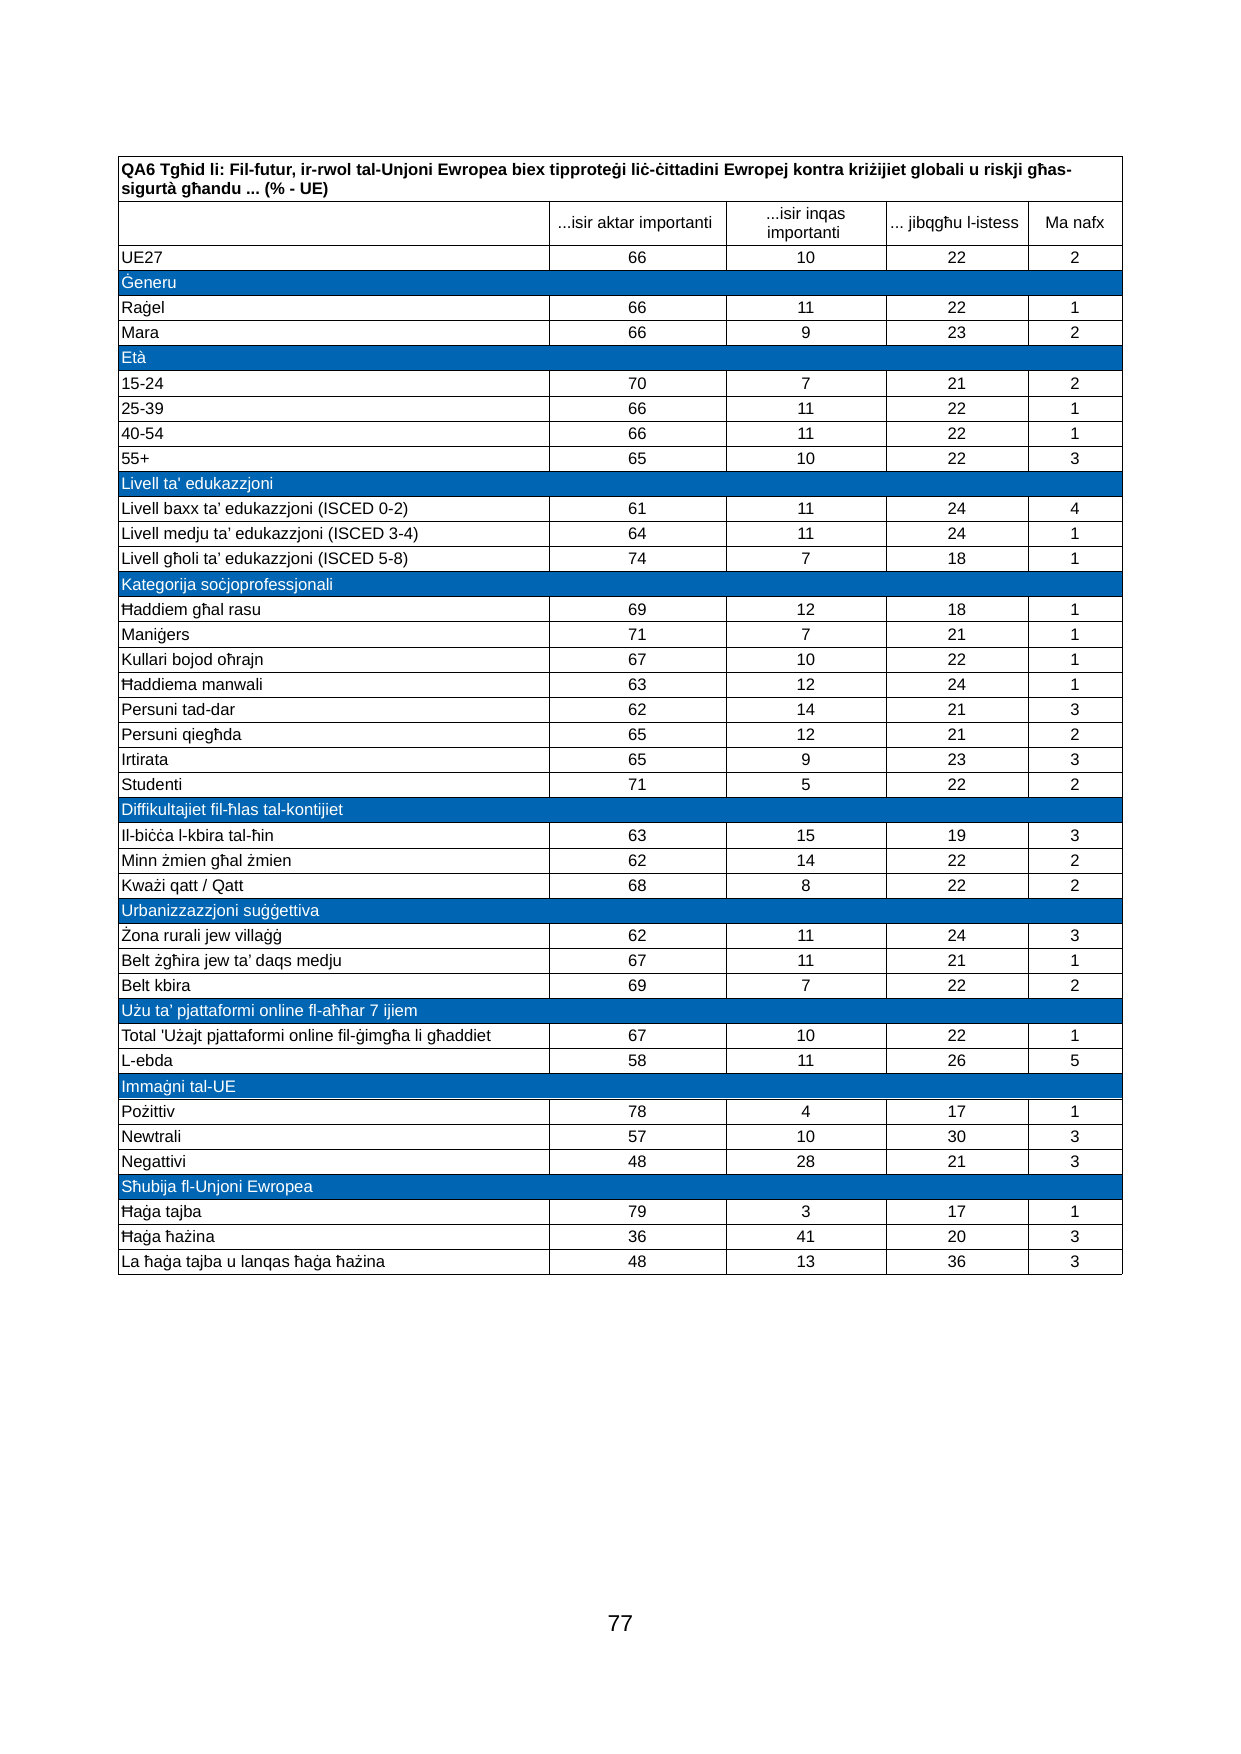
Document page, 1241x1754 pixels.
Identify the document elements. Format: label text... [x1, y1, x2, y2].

table_cell 66 [550, 422, 726, 446]
table_cell UE27 [119, 246, 549, 270]
table_cell 1 [1029, 1200, 1122, 1224]
table_cell 7 [727, 547, 886, 571]
table_cell 23 [887, 321, 1028, 345]
table_cell Persuni qiegħda [119, 723, 549, 747]
table_cell 7 [727, 371, 886, 396]
table_cell 12 [727, 597, 886, 621]
table_cell 11 [727, 924, 886, 948]
table_cell 1 [1029, 673, 1122, 697]
table_cell 3 [1029, 924, 1122, 948]
table_cell 17 [887, 1100, 1028, 1123]
table_cell L-ebda [119, 1049, 549, 1073]
table_cell 3 [1029, 447, 1122, 471]
table_cell 2 [1029, 371, 1122, 396]
table_cell 10 [727, 447, 886, 471]
table_cell 67 [550, 949, 726, 973]
table_cell 55+ [119, 447, 549, 471]
table_cell Maniġers [119, 622, 549, 647]
table_cell 41 [727, 1225, 886, 1249]
table_cell 7 [727, 622, 886, 647]
table_cell 74 [550, 547, 726, 571]
table_cell 15 [727, 823, 886, 847]
table_cell 24 [887, 497, 1028, 521]
table_cell 22 [887, 974, 1028, 998]
table_cell 13 [727, 1250, 886, 1274]
table_cell Età [119, 346, 1122, 370]
table_cell Ħaġa tajba [119, 1200, 549, 1224]
table_cell 9 [727, 321, 886, 345]
table_cell Mara [119, 321, 549, 345]
table_cell 67 [550, 1024, 726, 1048]
table_cell 1 [1029, 397, 1122, 421]
table_cell Sħubija fl-Unjoni Ewropea [119, 1175, 1122, 1199]
table_cell 22 [887, 874, 1028, 898]
table_cell 25-39 [119, 397, 549, 421]
table_cell 3 [1029, 1125, 1122, 1149]
table_cell Irtirata [119, 748, 549, 772]
table_cell Kullari bojod oħrajn [119, 648, 549, 672]
table_cell 1 [1029, 1024, 1122, 1048]
table_cell 19 [887, 823, 1028, 847]
table_cell 2 [1029, 723, 1122, 747]
table_cell Immaġni tal-UE [119, 1074, 1122, 1098]
table_cell 11 [727, 522, 886, 546]
table_cell Belt żgħira jew ta’ daqs medju [119, 949, 549, 973]
table_cell 71 [550, 773, 726, 797]
table_cell 58 [550, 1049, 726, 1073]
table_cell Studenti [119, 773, 549, 797]
table_cell 1 [1029, 1100, 1122, 1123]
table_cell Ħaġa ħażina [119, 1225, 549, 1249]
table_cell Minn żmien għal żmien [119, 849, 549, 872]
table_cell 62 [550, 849, 726, 872]
table_cell 22 [887, 296, 1028, 320]
table_cell 2 [1029, 874, 1122, 898]
table_cell Urbanizzazzjoni suġġettiva [119, 899, 1122, 923]
table_cell 5 [727, 773, 886, 797]
table_cell 68 [550, 874, 726, 898]
table_cell 24 [887, 924, 1028, 948]
table_cell 3 [1029, 698, 1122, 722]
table_cell 22 [887, 246, 1028, 270]
table_cell 63 [550, 823, 726, 847]
table_cell 48 [550, 1150, 726, 1174]
table_cell 22 [887, 1024, 1028, 1048]
table_cell Negattivi [119, 1150, 549, 1174]
table_cell 3 [1029, 1250, 1122, 1274]
table_cell 21 [887, 371, 1028, 396]
table_cell 22 [887, 849, 1028, 872]
table_cell Żona rurali jew villaġġ [119, 924, 549, 948]
table_cell 24 [887, 673, 1028, 697]
table_cell 64 [550, 522, 726, 546]
table_cell Kważi qatt / Qatt [119, 874, 549, 898]
table_cell Livell medju ta’ edukazzjoni (ISCED 3-4) [119, 522, 549, 546]
table_cell 5 [1029, 1049, 1122, 1073]
table_cell 62 [550, 924, 726, 948]
table_cell ...isir inqas importanti [727, 202, 886, 245]
table_cell Diffikultajiet fil-ħlas tal-kontijiet [119, 798, 1122, 822]
table_cell Total 'Użajt pjattaformi online fil-ġimgħa li għaddiet [119, 1024, 549, 1048]
table_cell 11 [727, 949, 886, 973]
table_cell 66 [550, 321, 726, 345]
table_cell 21 [887, 723, 1028, 747]
table_cell 12 [727, 673, 886, 697]
table_cell 24 [887, 522, 1028, 546]
table_cell 26 [887, 1049, 1028, 1073]
table_cell 21 [887, 1150, 1028, 1174]
table_cell 18 [887, 597, 1028, 621]
table_cell 23 [887, 748, 1028, 772]
table_cell 21 [887, 949, 1028, 973]
table_cell 65 [550, 723, 726, 747]
table_cell 63 [550, 673, 726, 697]
table_cell 61 [550, 497, 726, 521]
table_cell 3 [1029, 823, 1122, 847]
table_cell 62 [550, 698, 726, 722]
table_cell ... jibqgħu l-istess [887, 202, 1028, 245]
table_cell 22 [887, 422, 1028, 446]
table_cell 2 [1029, 974, 1122, 998]
table_cell La ħaġa tajba u lanqas ħaġa ħażina [119, 1250, 549, 1274]
table_cell 14 [727, 698, 886, 722]
table_cell 36 [887, 1250, 1028, 1274]
table_cell 3 [727, 1200, 886, 1224]
table_cell 66 [550, 246, 726, 270]
table_cell Raġel [119, 296, 549, 320]
table_cell 1 [1029, 547, 1122, 571]
table_cell 22 [887, 447, 1028, 471]
table_cell 70 [550, 371, 726, 396]
table_cell Ma nafx [1029, 202, 1122, 245]
table_cell 10 [727, 246, 886, 270]
table_cell 10 [727, 648, 886, 672]
table_cell 1 [1029, 648, 1122, 672]
table_cell 22 [887, 773, 1028, 797]
table_cell 30 [887, 1125, 1028, 1149]
table_cell 8 [727, 874, 886, 898]
table_cell 48 [550, 1250, 726, 1274]
table_cell Livell ta' edukazzjoni [119, 472, 1122, 496]
table_cell 11 [727, 1049, 886, 1073]
table_cell 11 [727, 397, 886, 421]
table_cell 67 [550, 648, 726, 672]
table_cell Livell għoli ta’ edukazzjoni (ISCED 5-8) [119, 547, 549, 571]
table_cell 3 [1029, 1225, 1122, 1249]
table_cell 7 [727, 974, 886, 998]
table_cell 4 [1029, 497, 1122, 521]
table_cell 22 [887, 397, 1028, 421]
table_cell 18 [887, 547, 1028, 571]
table_cell Ħaddiema manwali [119, 673, 549, 697]
table_cell 17 [887, 1200, 1028, 1224]
table_cell 1 [1029, 622, 1122, 647]
table_cell Il-biċċa l-kbira tal-ħin [119, 823, 549, 847]
table_cell 66 [550, 296, 726, 320]
table_cell 40-54 [119, 422, 549, 446]
table_cell Livell baxx ta’ edukazzjoni (ISCED 0-2) [119, 497, 549, 521]
table_cell 4 [727, 1100, 886, 1123]
table_cell 36 [550, 1225, 726, 1249]
table_cell 69 [550, 597, 726, 621]
table_cell 11 [727, 422, 886, 446]
table_cell 1 [1029, 949, 1122, 973]
table_cell 69 [550, 974, 726, 998]
table_cell 11 [727, 497, 886, 521]
table_cell 22 [887, 648, 1028, 672]
table_cell 1 [1029, 597, 1122, 621]
table_cell Belt kbira [119, 974, 549, 998]
table_cell 15-24 [119, 371, 549, 396]
table_cell 2 [1029, 321, 1122, 345]
table_cell Kategorija soċjoprofessjonali [119, 572, 1122, 596]
table_cell 20 [887, 1225, 1028, 1249]
table_cell Użu ta’ pjattaformi online fl-aħħar 7 ijiem [119, 999, 1122, 1023]
table_cell 10 [727, 1125, 886, 1149]
table_cell 3 [1029, 1150, 1122, 1174]
table_cell 2 [1029, 773, 1122, 797]
table_cell 3 [1029, 748, 1122, 772]
table_cell 65 [550, 447, 726, 471]
table_cell 2 [1029, 246, 1122, 270]
table_cell 79 [550, 1200, 726, 1224]
table_cell 9 [727, 748, 886, 772]
table_cell Ġeneru [119, 271, 1122, 295]
table_cell Pożittiv [119, 1100, 549, 1123]
table_cell 65 [550, 748, 726, 772]
table_cell 11 [727, 296, 886, 320]
table_cell 28 [727, 1150, 886, 1174]
table_cell Persuni tad-dar [119, 698, 549, 722]
table_cell 66 [550, 397, 726, 421]
table_cell 78 [550, 1100, 726, 1123]
table_cell 71 [550, 622, 726, 647]
table_cell 57 [550, 1125, 726, 1149]
table_cell 10 [727, 1024, 886, 1048]
table_cell 12 [727, 723, 886, 747]
table_cell Ħaddiem għal rasu [119, 597, 549, 621]
table_cell 1 [1029, 422, 1122, 446]
table_cell [119, 202, 549, 245]
table_cell 21 [887, 698, 1028, 722]
table_header QA6 Tgħid li: Fil-futur, ir-rwol tal-Unjoni Ewropea biex tipproteġi liċ-ċittadini Ewropej kontra kriżijiet globali u riskji għas-sigurtà għandu ... (% - UE) [119, 157, 1122, 201]
table_cell 1 [1029, 296, 1122, 320]
table_cell 1 [1029, 522, 1122, 546]
table_cell 2 [1029, 849, 1122, 872]
table_cell 14 [727, 849, 886, 872]
table_cell Newtrali [119, 1125, 549, 1149]
table_cell 21 [887, 622, 1028, 647]
table_cell ...isir aktar importanti [550, 202, 726, 245]
